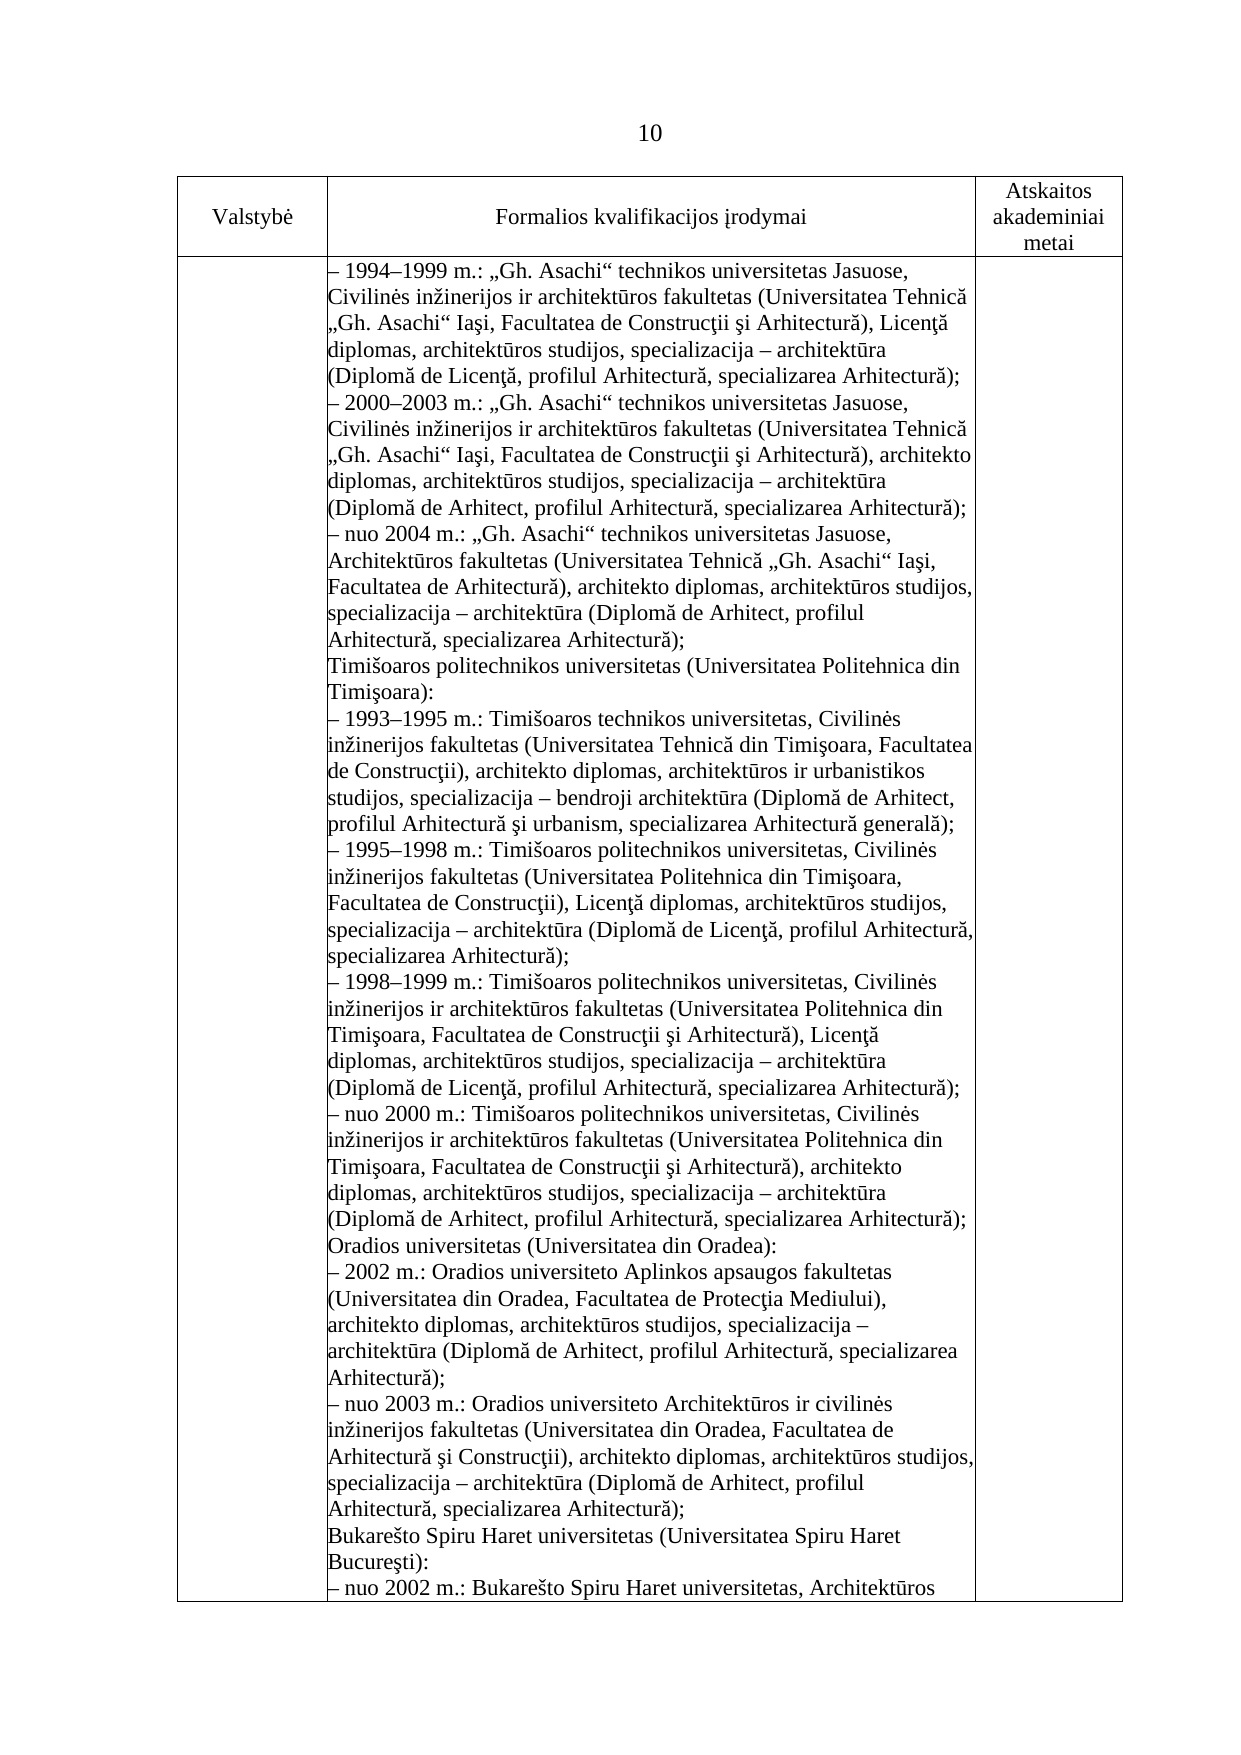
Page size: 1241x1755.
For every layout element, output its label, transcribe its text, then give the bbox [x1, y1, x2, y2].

table_cell [178, 257, 327, 1601]
table_cell – 1994–1999 m.: „Gh. Asachi“ technikos universitetas Jasuose, Civilinės inžinerijos ir architektūros fakultetas (Universitatea Tehnică „Gh. Asachi“ Iaşi, Facultatea de Construcţii şi Arhitectură), Licenţă diplomas, architektūros studijos, specializacija – architektūra (Diplomă de Licenţă, profilul Arhitectură, specializarea Arhitectură); – 2000–2003 m.: „Gh. Asachi“ technikos universitetas Jasuose, Civilinės inžinerijos ir architektūros fakultetas (Universitatea Tehnică „Gh. Asachi“ Iaşi, Facultatea de Construcţii şi Arhitectură), architekto diplomas, architektūros studijos, specializacija – architektūra (Diplomă de Arhitect, profilul Arhitectură, specializarea Arhitectură); – nuo 2004 m.: „Gh. Asachi“ technikos universitetas Jasuose, Architektūros fakultetas (Universitatea Tehnică „Gh. Asachi“ Iaşi, Facultatea de Arhitectură), architekto diplomas, architektūros studijos, specializacija – architektūra (Diplomă de Arhitect, profilul Arhitectură, specializarea Arhitectură); Timišoaros politechnikos universitetas (Universitatea Politehnica din Timişoara): – 1993–1995 m.: Timišoaros technikos universitetas, Civilinės inžinerijos fakultetas (Universitatea Tehnică din Timişoara, Facultatea de Construcţii), architekto diplomas, architektūros ir urbanistikos studijos, specializacija – bendroji architektūra (Diplomă de Arhitect, profilul Arhitectură şi urbanism, specializarea Arhitectură generală); – 1995–1998 m.: Timišoaros politechnikos universitetas, Civilinės inžinerijos fakultetas (Universitatea Politehnica din Timişoara, Facultatea de Construcţii), Licenţă diplomas, architektūros studijos, specializacija – architektūra (Diplomă de Licenţă, profilul Arhitectură, specializarea Arhitectură); – 1998–1999 m.: Timišoaros politechnikos universitetas, Civilinės inžinerijos ir architektūros fakultetas (Universitatea Politehnica din Timişoara, Facultatea de Construcţii şi Arhitectură), Licenţă diplomas, architektūros studijos, specializacija – architektūra (Diplomă de Licenţă, profilul Arhitectură, specializarea Arhitectură); – nuo 2000 m.: Timišoaros politechnikos universitetas, Civilinės inžinerijos ir architektūros fakultetas (Universitatea Politehnica din Timişoara, Facultatea de Construcţii şi Arhitectură), architekto diplomas, architektūros studijos, specializacija – architektūra (Diplomă de Arhitect, profilul Arhitectură, specializarea Arhitectură); Oradios universitetas (Universitatea din Oradea): – 2002 m.: Oradios universiteto Aplinkos apsaugos fakultetas (Universitatea din Oradea, Facultatea de Protecţia Mediului), architekto diplomas, architektūros studijos, specializacija – architektūra (Diplomă de Arhitect, profilul Arhitectură, specializarea Arhitectură); – nuo 2003 m.: Oradios universiteto Architektūros ir civilinės inžinerijos fakultetas (Universitatea din Oradea, Facultatea de Arhitectură şi Construcţii), architekto diplomas, architektūros studijos, specializacija – architektūra (Diplomă de Arhitect, profilul Arhitectură, specializarea Arhitectură); Bukarešto Spiru Haret universitetas (Universitatea Spiru Haret Bucureşti): – nuo 2002 m.: Bukarešto Spiru Haret universitetas, Architektūros [328, 257, 975, 1601]
table_header Valstybė [178, 177, 327, 256]
table_cell [976, 257, 1122, 1601]
table_header Formalios kvalifikacijos įrodymai [328, 177, 975, 256]
table_header Atskaitos akademiniai metai [976, 177, 1122, 256]
